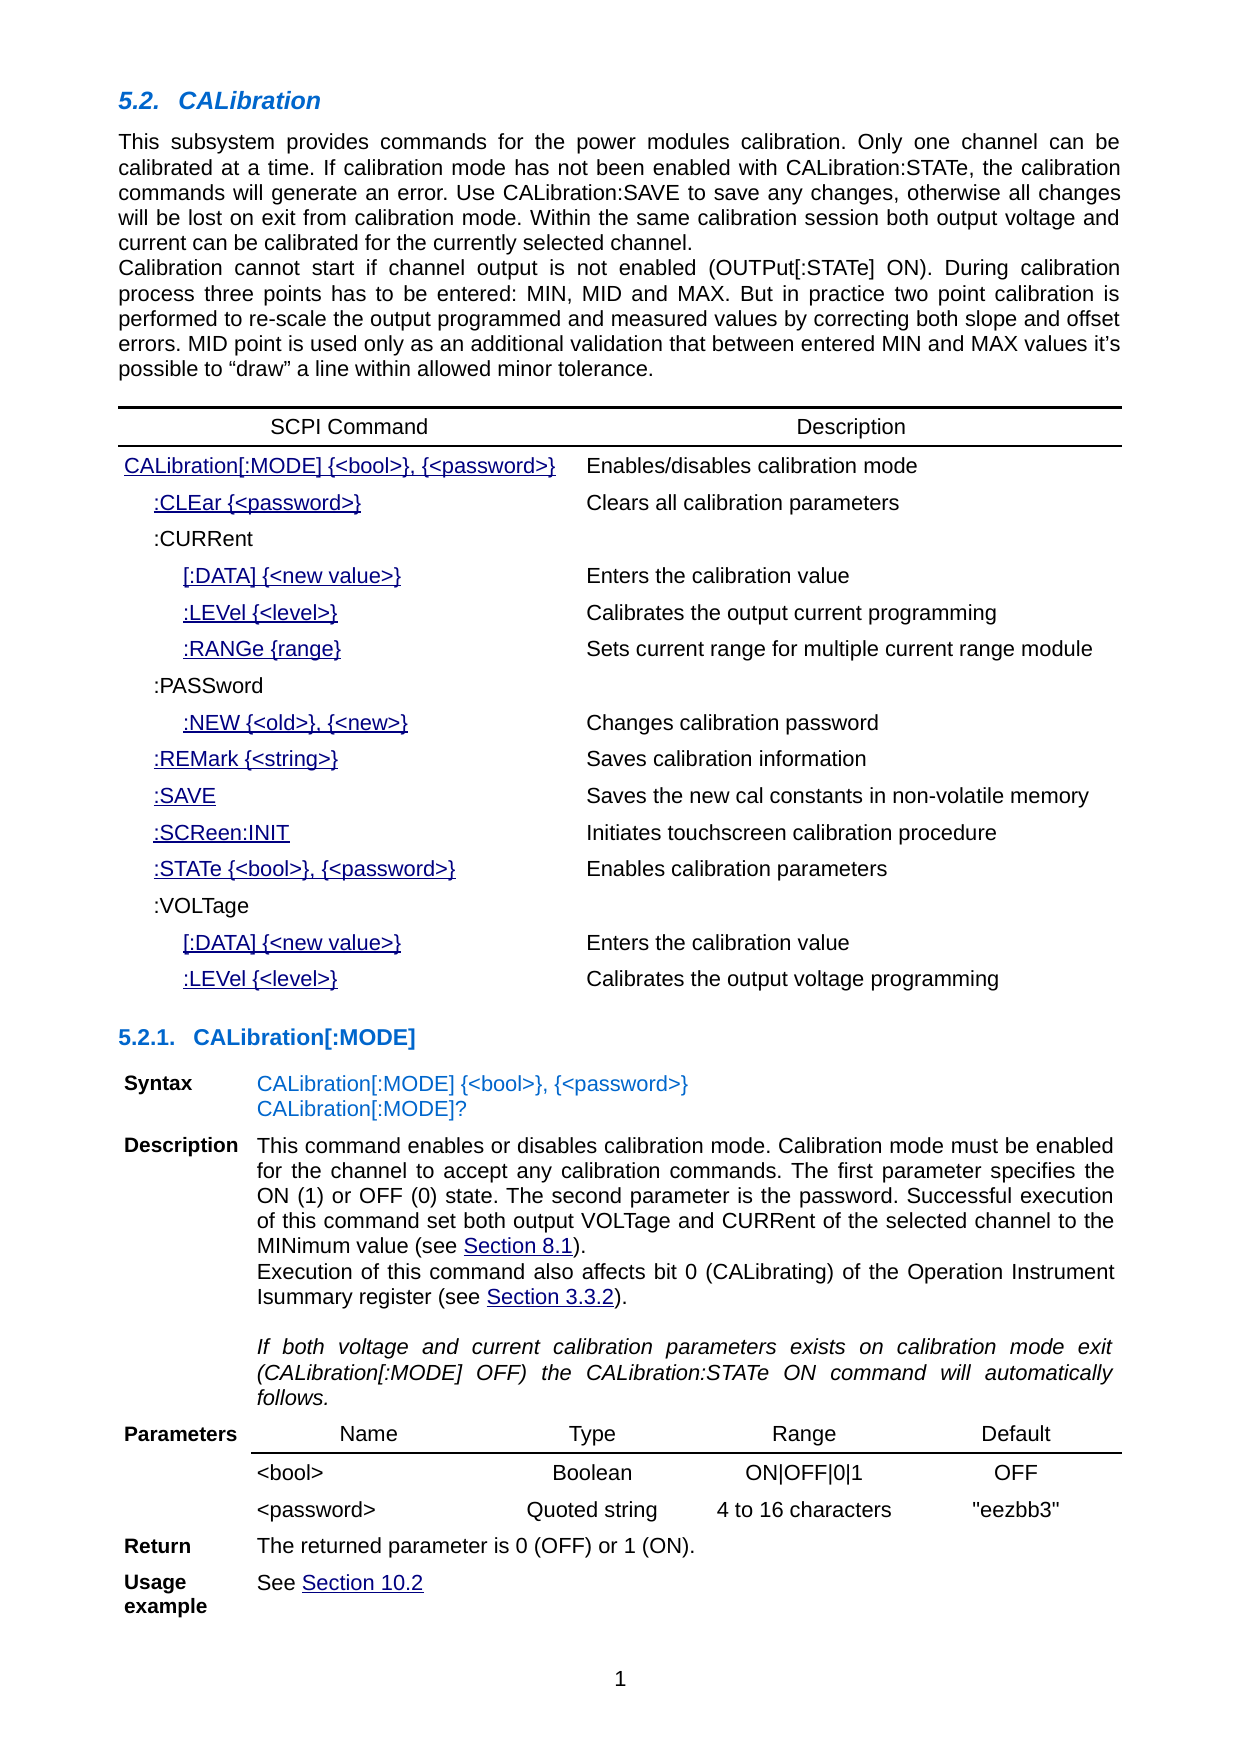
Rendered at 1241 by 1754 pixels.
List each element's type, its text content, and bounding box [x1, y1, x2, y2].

text Calibration cannot start if channel output is not enabled (OUTPut[:STATe] ON). During calibration process three points has to be entered: MIN, MID and MAX. But in practice two point calibration is performed to re-scale the output programmed and measured values by correcting both slope and offset errors. MID point is used only as an additional validation that between entered MIN and MAX values it’s possible to “draw” a line within allowed minor tolerance. [118, 255, 1122, 381]
table_cell [580, 887, 1122, 924]
table_cell Description [118, 1127, 251, 1416]
table_cell Changes calibration password [580, 704, 1122, 741]
table_cell :VOLTage [118, 887, 580, 924]
table_header Description [580, 409, 1122, 445]
table_cell :REMark {<string>} [118, 741, 580, 777]
table_cell Enables calibration parameters [580, 851, 1122, 887]
table_cell [:DATA] {<new value>} [118, 924, 580, 961]
table_cell Calibrates the output current programming [580, 594, 1122, 631]
table_header Syntax [118, 1065, 251, 1127]
table_cell <bool> [251, 1454, 486, 1491]
table_cell Usage example [118, 1564, 251, 1624]
table_cell :LEVel {<level>} [118, 594, 580, 631]
table_cell :RANGe {range} [118, 631, 580, 667]
table_cell [118, 1491, 251, 1528]
table_cell OFF [910, 1454, 1122, 1491]
table_cell Quoted string [486, 1491, 698, 1528]
table_cell Initiates touchscreen calibration procedure [580, 814, 1122, 851]
table_cell Name [251, 1416, 486, 1452]
table_cell Default [910, 1416, 1122, 1452]
table_header CALibration[:MODE] {<bool>}, {<password>} CALibration[:MODE]? [251, 1065, 1122, 1127]
table_cell CALibration[:MODE] {<bool>}, {<password>} [118, 447, 580, 484]
subtitle CALibration [118, 86, 1122, 114]
table_cell Range [698, 1416, 910, 1452]
table_cell Type [486, 1416, 698, 1452]
table_cell :SAVE [118, 777, 580, 814]
table_cell ON|OFF|0|1 [698, 1454, 910, 1491]
table_cell "eezbb3" [910, 1491, 1122, 1528]
table_cell [580, 521, 1122, 557]
table_cell :LEVel {<level>} [118, 961, 580, 997]
table_cell See Section 10.2 [251, 1564, 1122, 1624]
table_cell [:DATA] {<new value>} [118, 557, 580, 594]
table_cell Enables/disables calibration mode [580, 447, 1122, 484]
table_cell [580, 667, 1122, 704]
table_cell :STATe {<bool>}, {<password>} [118, 851, 580, 887]
table_cell :CLEar {<password>} [118, 484, 580, 521]
subtitle CALibration[:MODE] [118, 1024, 1122, 1050]
table_cell :SCReen:INIT [118, 814, 580, 851]
table_cell Calibrates the output voltage programming [580, 961, 1122, 997]
table_cell Saves the new cal constants in non-volatile memory [580, 777, 1122, 814]
table_header SCPI Command [118, 409, 580, 445]
table_cell Parameters [118, 1416, 251, 1491]
table_cell Saves calibration information [580, 741, 1122, 777]
table_cell Sets current range for multiple current range module [580, 631, 1122, 667]
table_cell Boolean [486, 1454, 698, 1491]
table_cell Clears all calibration parameters [580, 484, 1122, 521]
table_cell <password> [251, 1491, 486, 1528]
table_cell :NEW {<old>}, {<new>} [118, 704, 580, 741]
table_cell Enters the calibration value [580, 924, 1122, 961]
table_cell 4 to 16 characters [698, 1491, 910, 1528]
table_cell Return [118, 1528, 251, 1564]
table_cell Enters the calibration value [580, 557, 1122, 594]
table_cell :PASSword [118, 667, 580, 704]
table_cell The returned parameter is 0 (OFF) or 1 (ON). [251, 1528, 1122, 1564]
text This subsystem provides commands for the power modules calibration. Only one channel can be calibrated at a time. If calibration mode has not been enabled with CALibration:STATe, the calibration commands will generate an error. Use CALibration:SAVE to save any changes, otherwise all changes will be lost on exit from calibration mode. Within the same calibration session both output voltage and current can be calibrated for the currently selected channel. [118, 129, 1122, 255]
table_cell This command enables or disables calibration mode. Calibration mode must be enabled for the channel to accept any calibration commands. The first parameter specifies the ON (1) or OFF (0) state. The second parameter is the password. Successful execution of this command set both output VOLTage and CURRent of the selected channel to the MINimum value (see Section 8.1). Execution of this command also affects bit 0 (CALibrating) of the Operation Instrument Isummary register (see Section 3.3.2). If both voltage and current calibration parameters exists on calibration mode exit (CALibration[:MODE] OFF) the CALibration:STATe ON command will automatically follows. [251, 1127, 1122, 1416]
table_cell :CURRent [118, 521, 580, 557]
